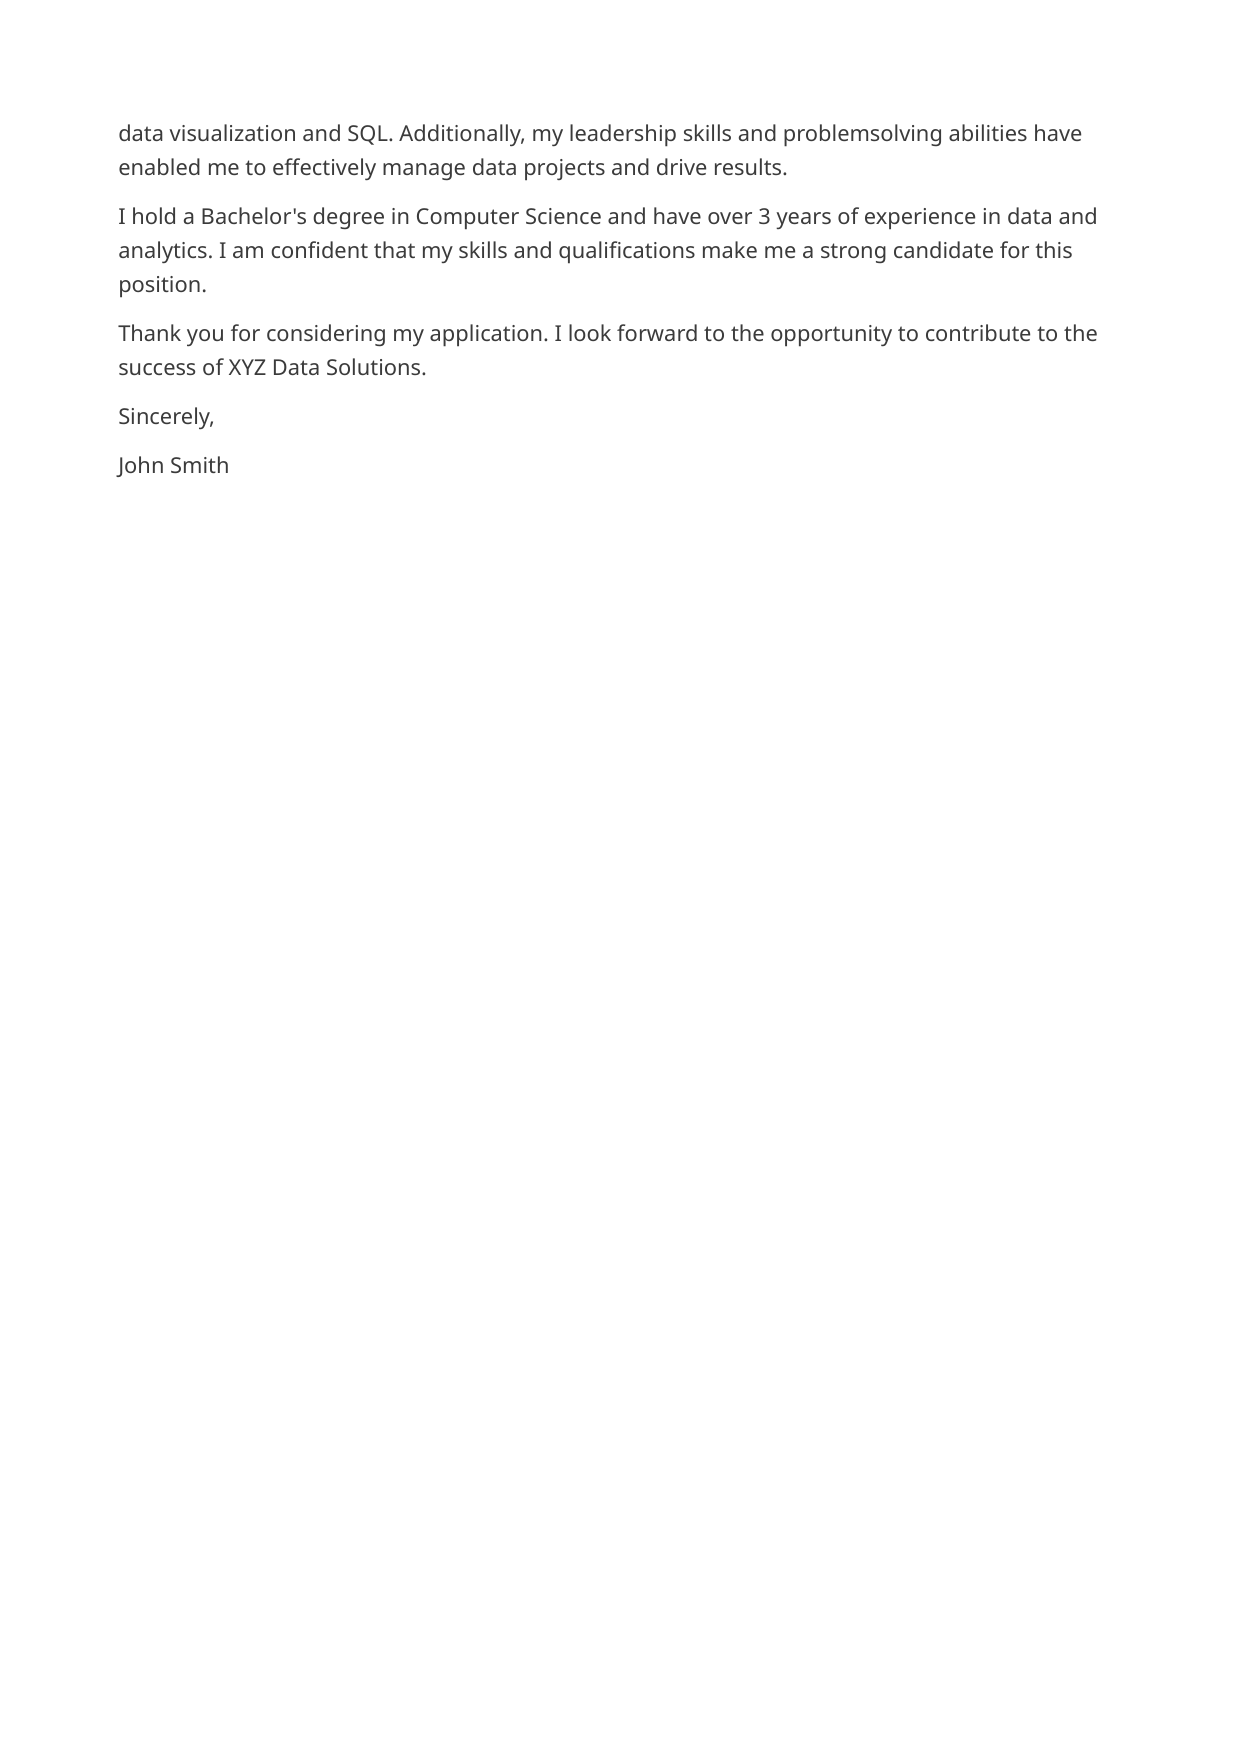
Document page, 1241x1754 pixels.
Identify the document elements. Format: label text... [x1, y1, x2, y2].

text Sincerely, [118, 401, 1122, 431]
text John Smith [118, 450, 1122, 479]
text Thank you for considering my application. I look forward to the opportunity to contribute to the success of XYZ Data Solutions. [118, 318, 1122, 382]
text I hold a Bachelor's degree in Computer Science and have over 3 years of experience in data and analytics. I am confident that my skills and qualifications make me a strong candidate for this position. [118, 201, 1122, 299]
text data visualization and SQL. Additionally, my leadership skills and problemsolving abilities have enabled me to effectively manage data projects and drive results. [118, 118, 1122, 182]
